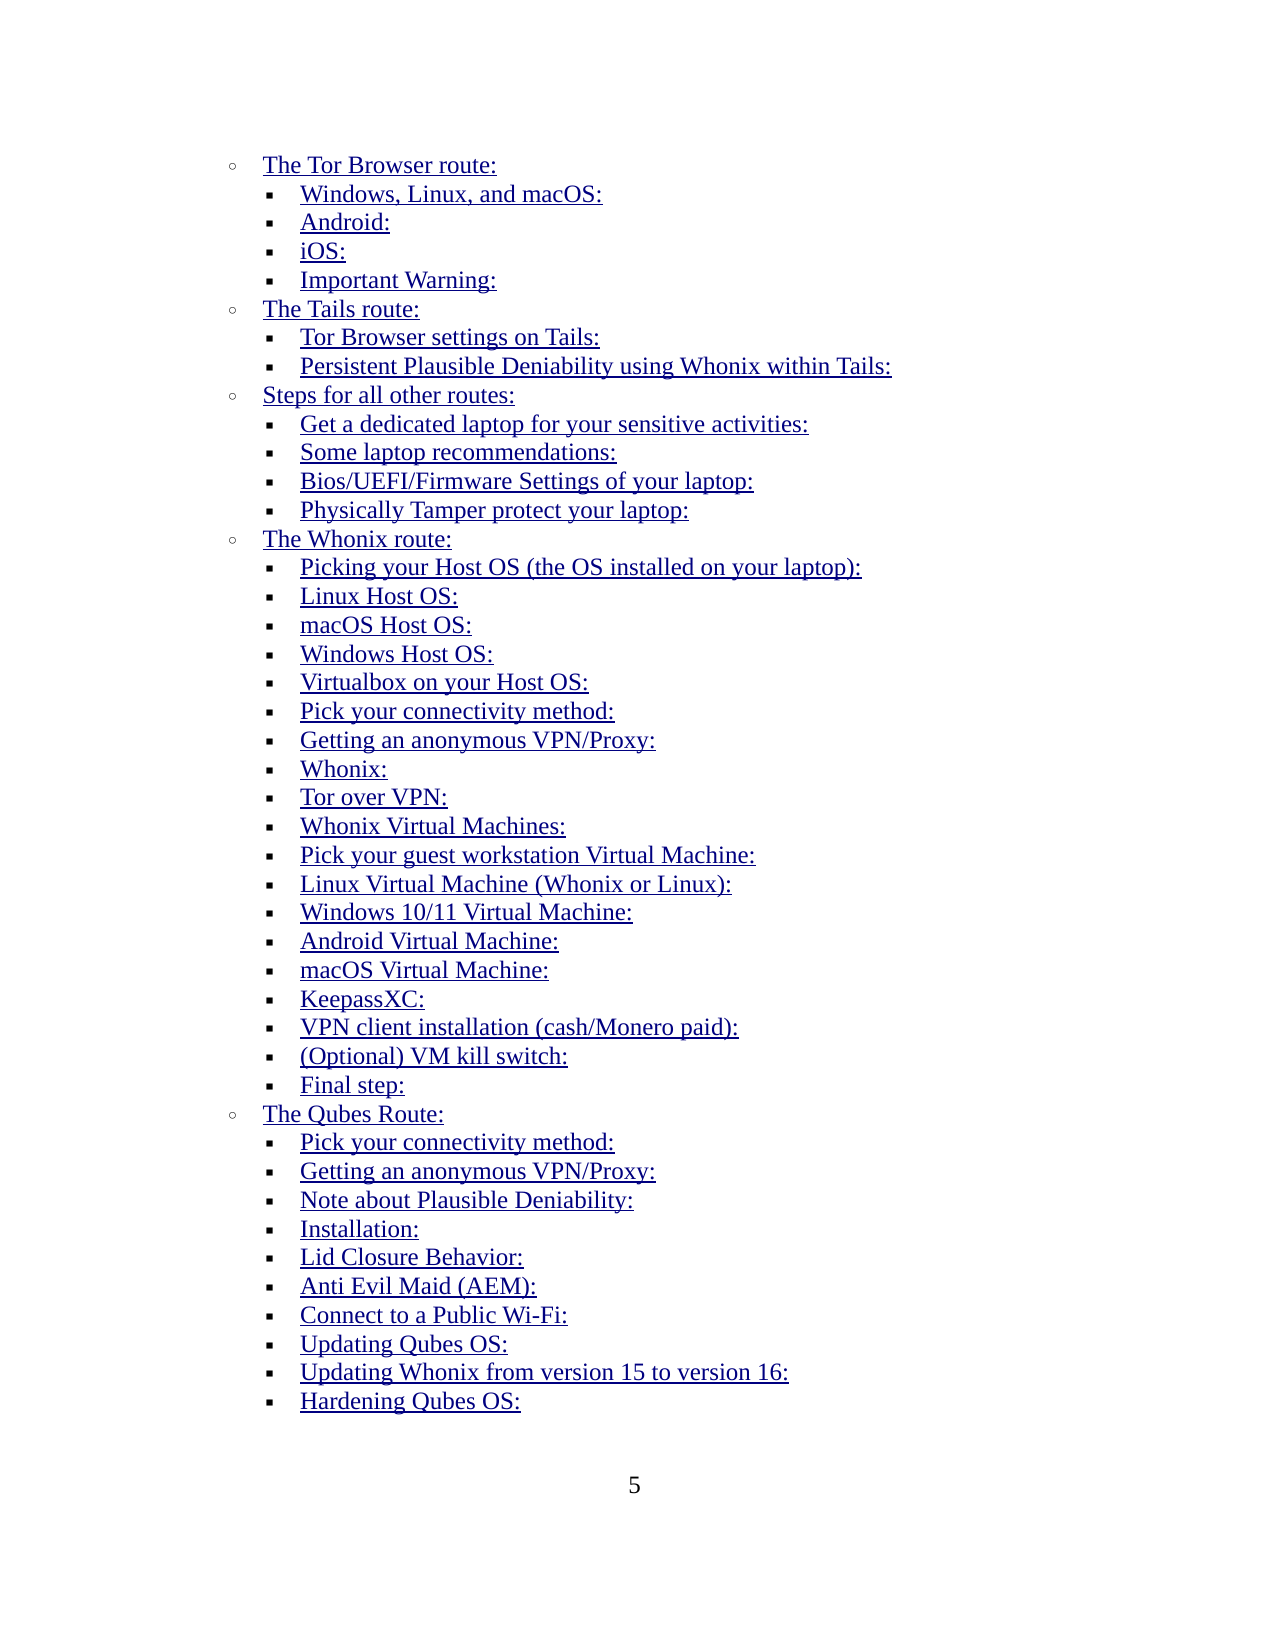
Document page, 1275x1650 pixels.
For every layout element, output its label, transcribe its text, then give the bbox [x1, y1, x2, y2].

list Updating Whonix from version 15 to version 16: [262, 1357, 1125, 1386]
list Hardening Qubes OS: [262, 1386, 1125, 1415]
list Linux Virtual Machine (Whonix or Linux): [262, 869, 1125, 897]
list Anti Evil Maid (AEM): [262, 1271, 1125, 1300]
list Whonix: [262, 754, 1125, 782]
list Android Virtual Machine: [262, 926, 1125, 955]
list (Optional) VM kill switch: [262, 1041, 1125, 1070]
list Virtualbox on your Host OS: [262, 667, 1125, 696]
list Pick your guest workstation Virtual Machine: [262, 840, 1125, 869]
list Installation: [262, 1214, 1125, 1242]
list The Whonix route: [225, 524, 1125, 552]
list Tor over VPN: [262, 782, 1125, 811]
list Windows 10/11 Virtual Machine: [262, 897, 1125, 926]
list Bios/UEFI/Firmware Settings of your laptop: [262, 466, 1125, 495]
list The Qubes Route: [225, 1099, 1125, 1127]
list Connect to a Public Wi-Fi: [262, 1300, 1125, 1329]
list Tor Browser settings on Tails: [262, 322, 1125, 351]
list Important Warning: [262, 265, 1125, 294]
list Some laptop recommendations: [262, 437, 1125, 466]
list Pick your connectivity method: [262, 696, 1125, 725]
list Windows, Linux, and macOS: [262, 179, 1125, 207]
list VPN client installation (cash/Monero paid): [262, 1012, 1125, 1041]
list Linux Host OS: [262, 581, 1125, 610]
list Getting an anonymous VPN/Proxy: [262, 725, 1125, 754]
list The Tor Browser route: [225, 150, 1125, 179]
list Get a dedicated laptop for your sensitive activities: [262, 409, 1125, 437]
list The Tails route: [225, 294, 1125, 322]
list Whonix Virtual Machines: [262, 811, 1125, 840]
list KeepassXC: [262, 984, 1125, 1012]
list Steps for all other routes: [225, 380, 1125, 409]
list macOS Host OS: [262, 610, 1125, 639]
list Persistent Plausible Deniability using Whonix within Tails: [262, 351, 1125, 380]
list Pick your connectivity method: [262, 1127, 1125, 1156]
list macOS Virtual Machine: [262, 955, 1125, 984]
list Android: [262, 207, 1125, 236]
list Getting an anonymous VPN/Proxy: [262, 1156, 1125, 1185]
list Physically Tamper protect your laptop: [262, 495, 1125, 524]
list Picking your Host OS (the OS installed on your laptop): [262, 552, 1125, 581]
list Lid Closure Behavior: [262, 1242, 1125, 1271]
list iOS: [262, 236, 1125, 265]
list Windows Host OS: [262, 639, 1125, 667]
list Final step: [262, 1070, 1125, 1099]
list Updating Qubes OS: [262, 1329, 1125, 1357]
list Note about Plausible Deniability: [262, 1185, 1125, 1214]
